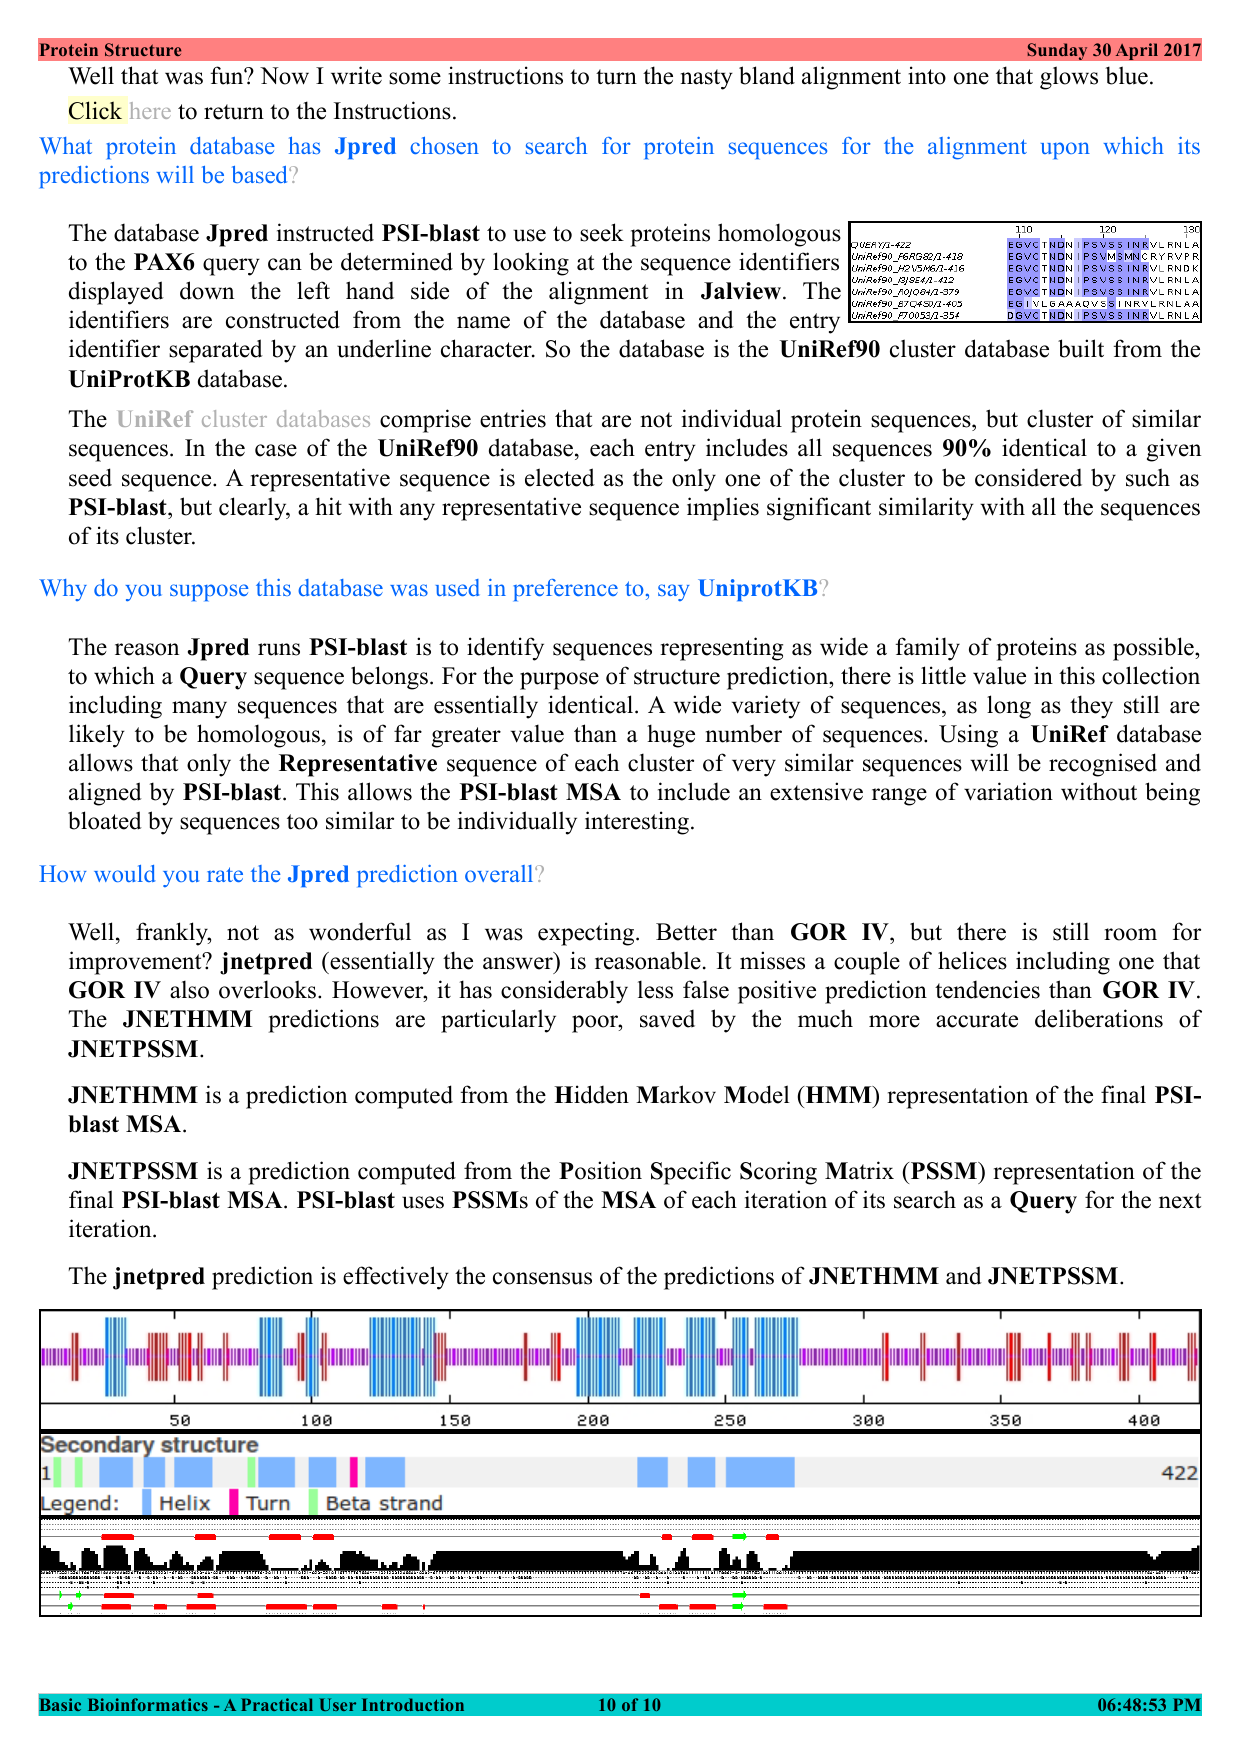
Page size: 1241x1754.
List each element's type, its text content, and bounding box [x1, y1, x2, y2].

text Well that was fun? Now I write some instructions to turn the nasty bland alignment into one that glows blue. [68, 61, 1202, 89]
picture [41, 1434, 1200, 1515]
text Why do you suppose this database was used in preference to, say UniprotKB? [38, 573, 1202, 602]
text JNETHMM is a prediction computed from the Hidden Markov Model (HMM) representation of the final PSI-blast MSA. [68, 1080, 1202, 1138]
text JNETPSSM is a prediction computed from the Position Specific Scoring Matrix (PSSM) representation of the final PSI-blast MSA. PSI-blast uses PSSMs of the MSA of each iteration of its search as a Query for the next iteration. [68, 1156, 1202, 1243]
text Click here to return to the Instructions. [68, 96, 1202, 124]
text The database Jpred instructed PSI-blast to use to seek proteins homologous to the PAX6 query can be determined by looking at the sequence identifiers displayed down the left hand side of the alignment in Jalview. The identifiers are constructed from the name of the database and the entry identifier separated by an underline character. So the database is the UniRef90 cluster database built from the UniProtKB database. [68, 218, 1202, 392]
text Well, frankly, not as wonderful as I was expecting. Better than GOR IV, but there is still room for improvement? jnetpred (essentially the answer) is reasonable. It misses a couple of helices including one that GOR IV also overlooks. However, it has considerably less false positive prediction tendencies than GOR IV. The JNETHMM predictions are particularly poor, saved by the much more accurate deliberations of JNETPSSM. [68, 917, 1202, 1062]
picture [850, 223, 1200, 321]
text What protein database has Jpred chosen to search for protein sequences for the alignment upon which its predictions will be based? [38, 131, 1202, 189]
picture [41, 1519, 1200, 1615]
text How would you rate the Jpred prediction overall? [38, 859, 1202, 888]
text The jnetpred prediction is effectively the consensus of the predictions of JNETHMM and JNETPSSM. [68, 1261, 1202, 1290]
picture [41, 1311, 1200, 1429]
text The reason Jpred runs PSI-blast is to identify sequences representing as wide a family of proteins as possible, to which a Query sequence belongs. For the purpose of structure prediction, there is little value in this collection including many sequences that are essentially identical. A wide variety of sequences, as long as they still are likely to be homologous, is of far greater value than a huge number of sequences. Using a UniRef database allows that only the Representative sequence of each cluster of very similar sequences will be recognised and aligned by PSI-blast. This allows the PSI-blast MSA to include an extensive range of variation without being bloated by sequences too similar to be individually interesting. [68, 632, 1202, 835]
text The UniRef cluster databases comprise entries that are not individual protein sequences, but cluster of similar sequences. In the case of the UniRef90 database, each entry includes all sequences 90% identical to a given seed sequence. A representative sequence is elected as the only one of the cluster to be considered by such as PSI-blast, but clearly, a hit with any representative sequence implies significant similarity with all the sequences of its cluster. [68, 404, 1202, 549]
